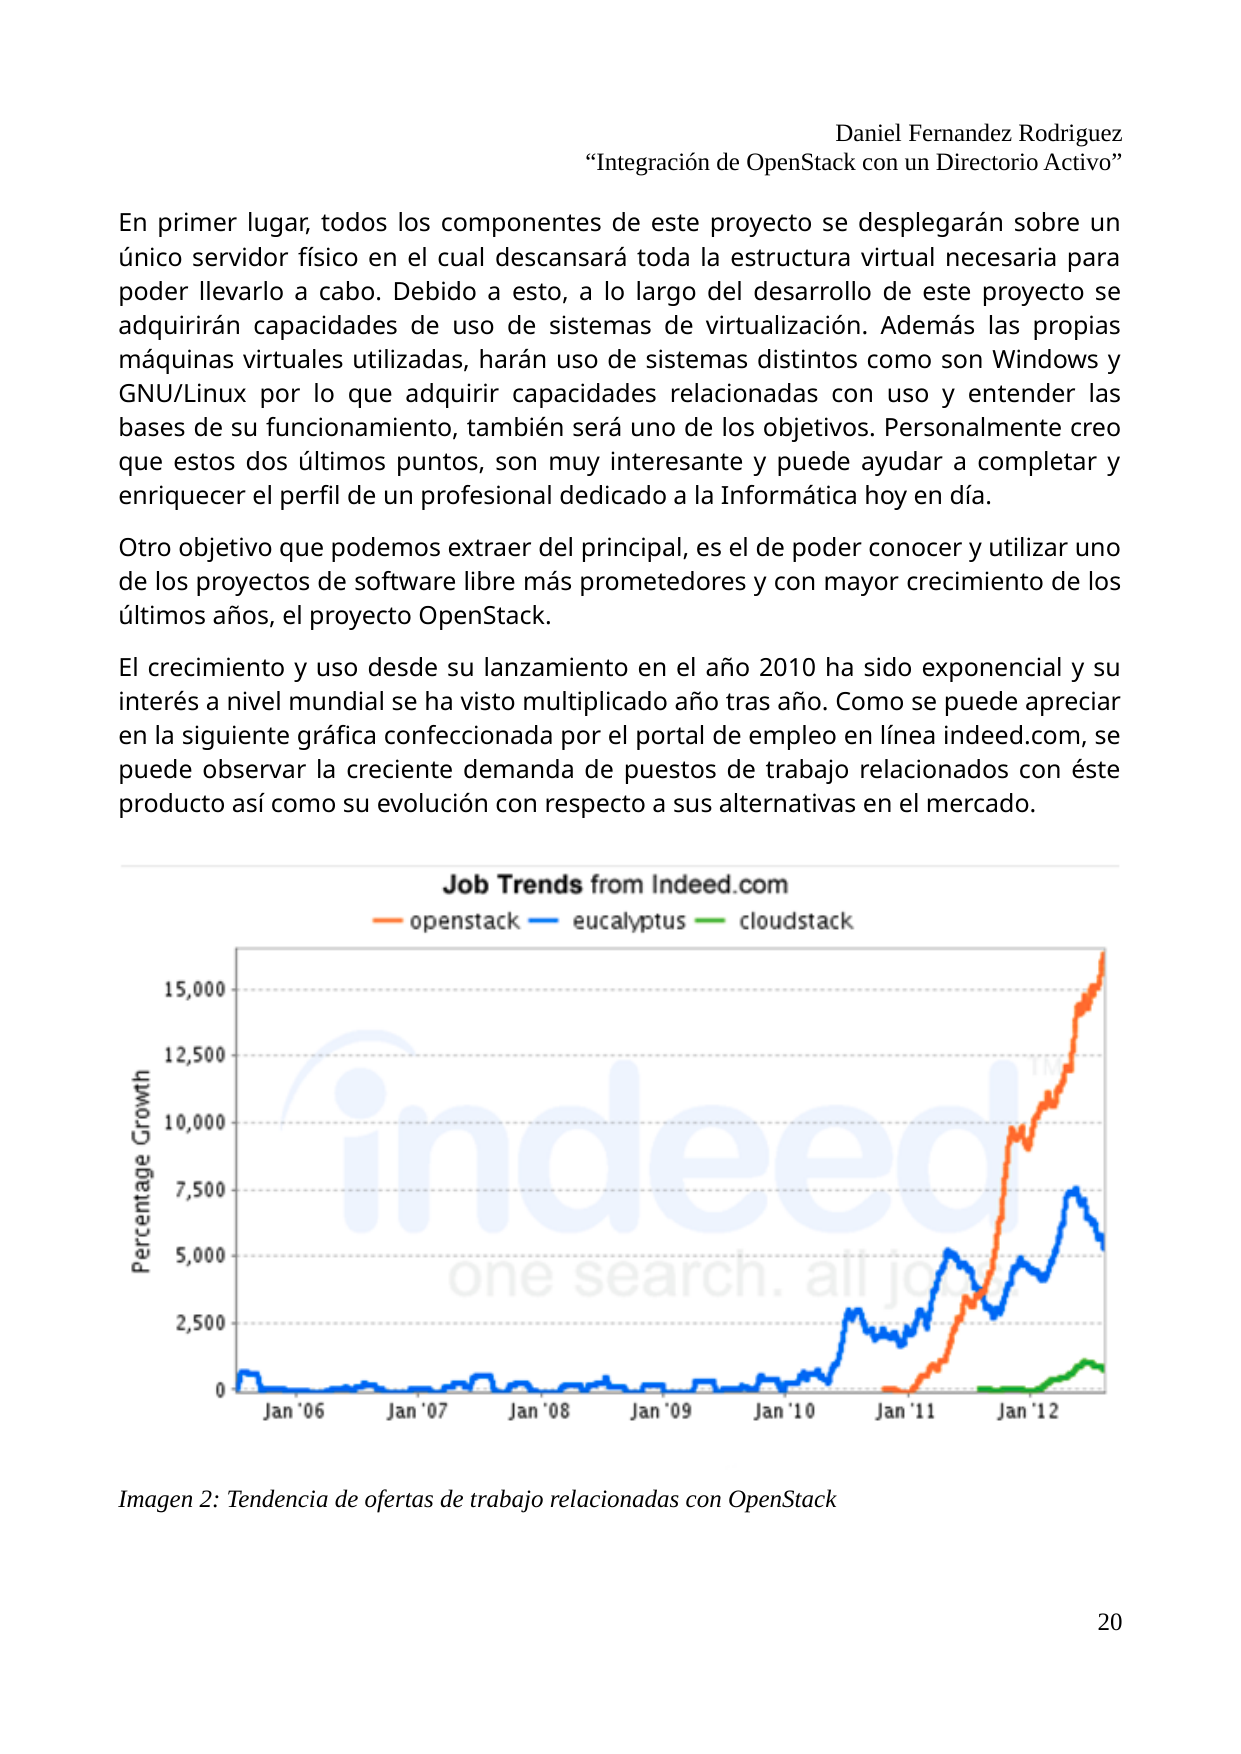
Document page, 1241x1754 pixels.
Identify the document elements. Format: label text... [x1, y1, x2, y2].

text En primer lugar, todos los componentes de este proyecto se desplegarán sobre un único servidor físico en el cual descansará toda la estructura virtual necesaria para poder llevarlo a cabo. Debido a esto, a lo largo del desarrollo de este proyecto se adquirirán capacidades de uso de sistemas de virtualización. Además las propias máquinas virtuales utilizadas, harán uso de sistemas distintos como son Windows y GNU/Linux por lo que adquirir capacidades relacionadas con uso y entender las bases de su funcionamiento, también será uno de los objetivos. Personalmente creo que estos dos últimos puntos, son muy interesante y puede ayudar a completar y enriquecer el perfil de un profesional dedicado a la Informática hoy en día. [118, 205, 1122, 512]
text Otro objetivo que podemos extraer del principal, es el de poder conocer y utilizar uno de los proyectos de software libre más prometedores y con mayor crecimiento de los últimos años, el proyecto OpenStack. [118, 530, 1122, 632]
text El crecimiento y uso desde su lanzamiento en el año 2010 ha sido exponencial y su interés a nivel mundial se ha visto multiplicado año tras año. Como se puede apreciar en la siguiente gráfica confeccionada por el portal de empleo en línea indeed.com, se puede observar la creciente demanda de puestos de trabajo relacionados con éste producto así como su evolución con respecto a sus alternativas en el mercado. [118, 650, 1122, 820]
picture [118, 862, 1123, 1485]
text Imagen 2: Tendencia de ofertas de trabajo relacionadas con OpenStack [118, 1485, 1122, 1513]
